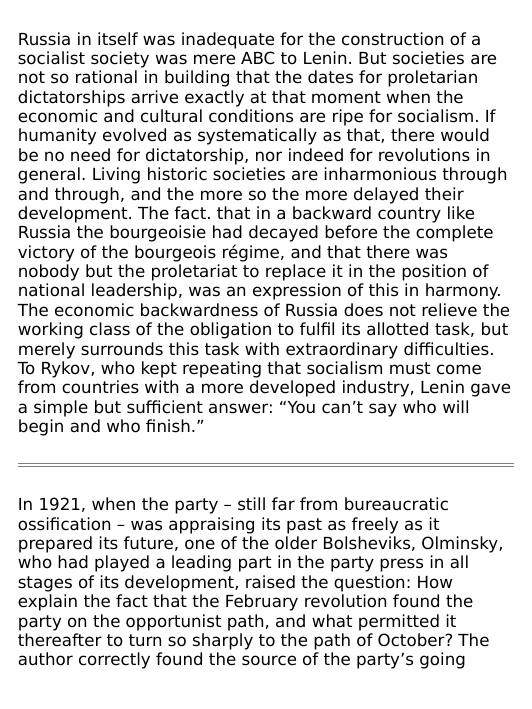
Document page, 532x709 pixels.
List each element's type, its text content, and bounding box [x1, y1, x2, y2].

text Russia in itself was inadequate for the construction of a socialist society was mere ABC to Lenin. But societies are not so rational in building that the dates for proletarian dictatorships arrive exactly at that moment when the economic and cultural conditions are ripe for socialism. If humanity evolved as systematically as that, there would be no need for dictatorship, nor indeed for revolutions in general. Living historic societies are inharmonious through and through, and the more so the more delayed their development. The fact. that in a backward country like Russia the bourgeoisie had decayed before the complete victory of the bourgeois régime, and that there was nobody but the proletariat to replace it in the position of national leadership, was an expression of this in harmony. The economic backwardness of Russia does not relieve the working class of the obligation to fulfil its allotted task, but merely surrounds this task with extraordinary difficulties. To Rykov, who kept repeating that socialism must come from countries with a more developed industry, Lenin gave a simple but sufficient answer: “You can’t say who will begin and who finish.” [18, 29, 514, 436]
text In 1921, when the party – still far from bureaucratic ossification – was appraising its past as freely as it prepared its future, one of the older Bolsheviks, Olminsky, who had played a leading part in the party press in all stages of its development, raised the question: How explain the fact that the February revolution found the party on the opportunist path, and what permitted it thereafter to turn so sharply to the path of October? The author correctly found the source of the party’s going [18, 495, 514, 669]
